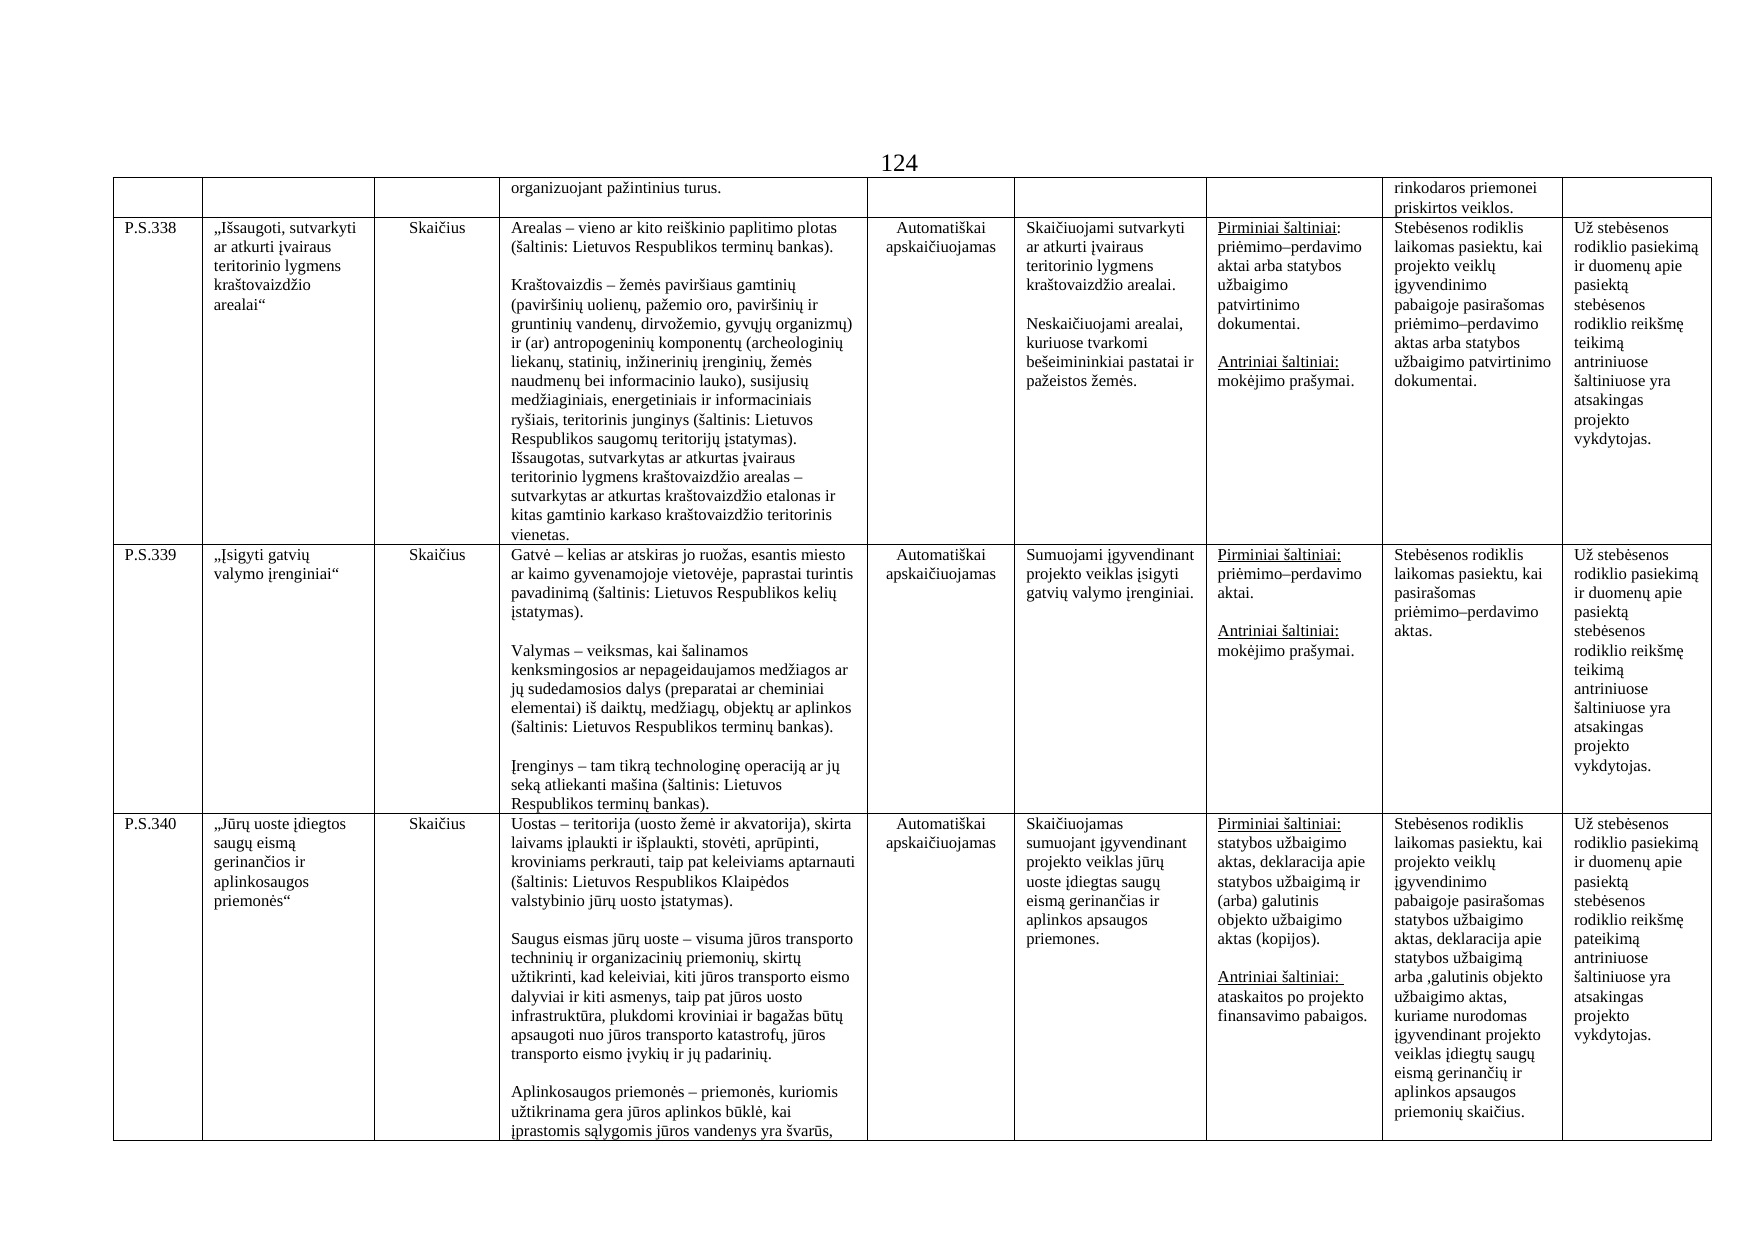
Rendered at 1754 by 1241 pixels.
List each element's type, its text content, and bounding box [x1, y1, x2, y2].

table_cell P.S.340 [114, 814, 202, 1140]
table_cell Uostas – teritorija (uosto žemė ir akvatorija), skirta laivams įplaukti ir išplaukti, stovėti, aprūpinti, kroviniams perkrauti, taip pat keleiviams aptarnauti (šaltinis: Lietuvos Respublikos Klaipėdos valstybinio jūrų uosto įstatymas). Saugus eismas jūrų uoste – visuma jūros transporto techninių ir organizacinių priemonių, skirtų užtikrinti, kad keleiviai, kiti jūros transporto eismo dalyviai ir kiti asmenys, taip pat jūros uosto infrastruktūra, plukdomi kroviniai ir bagažas būtų apsaugoti nuo jūros transporto katastrofų, jūros transporto eismo įvykių ir jų padarinių. Aplinkosaugos priemonės – priemonės, kuriomis užtikrinama gera jūros aplinkos būklė, kai įprastomis sąlygomis jūros vandenys yra švarūs, [500, 814, 867, 1140]
table_cell Automatiškai apskaičiuojamas [868, 218, 1014, 543]
table_cell Stebėsenos rodiklis laikomas pasiektu, kai projekto veiklų įgyvendinimo pabaigoje pasirašomas priėmimo–perdavimo aktas arba statybos užbaigimo patvirtinimo dokumentai. [1383, 218, 1562, 543]
table_cell Stebėsenos rodiklis laikomas pasiektu, kai projekto veiklų įgyvendinimo pabaigoje pasirašomas statybos užbaigimo aktas, deklaracija apie statybos užbaigimą arba ,galutinis objekto užbaigimo aktas, kuriame nurodomas įgyvendinant projekto veiklas įdiegtų saugų eismą gerinančių ir aplinkos apsaugos priemonių skaičius. [1383, 814, 1562, 1140]
table_cell Arealas – vieno ar kito reiškinio paplitimo plotas (šaltinis: Lietuvos Respublikos terminų bankas). Kraštovaizdis – žemės paviršiaus gamtinių (paviršinių uolienų, pažemio oro, paviršinių ir gruntinių vandenų, dirvožemio, gyvųjų organizmų) ir (ar) antropogeninių komponentų (archeologinių liekanų, statinių, inžinerinių įrenginių, žemės naudmenų bei informacinio lauko), susijusių medžiaginiais, energetiniais ir informaciniais ryšiais, teritorinis junginys (šaltinis: Lietuvos Respublikos saugomų teritorijų įstatymas). Išsaugotas, sutvarkytas ar atkurtas įvairaus teritorinio lygmens kraštovaizdžio arealas – sutvarkytas ar atkurtas kraštovaizdžio etalonas ir kitas gamtinio karkaso kraštovaizdžio teritorinis vienetas. [500, 218, 867, 543]
table_cell Už stebėsenos rodiklio pasiekimą ir duomenų apie pasiektą stebėsenos rodiklio reikšmę teikimą antriniuose šaltiniuose yra atsakingas projekto vykdytojas. [1563, 218, 1711, 543]
table_cell Skaičius [375, 545, 499, 813]
table_cell Skaičius [375, 814, 499, 1140]
table_cell [1563, 178, 1711, 217]
table_cell [1015, 178, 1206, 217]
table_cell Gatvė – kelias ar atskiras jo ruožas, esantis miesto ar kaimo gyvenamojoje vietovėje, paprastai turintis pavadinimą (šaltinis: Lietuvos Respublikos kelių įstatymas). Valymas – veiksmas, kai šalinamos kenksmingosios ar nepageidaujamos medžiagos ar jų sudedamosios dalys (preparatai ar cheminiai elementai) iš daiktų, medžiagų, objektų ar aplinkos (šaltinis: Lietuvos Respublikos terminų bankas). Įrenginys – tam tikrą technologinę operaciją ar jų seką atliekanti mašina (šaltinis: Lietuvos Respublikos terminų bankas). [500, 545, 867, 813]
table_cell Pirminiai šaltiniai: priėmimo–perdavimo aktai arba statybos užbaigimo patvirtinimo dokumentai. Antriniai šaltiniai: mokėjimo prašymai. [1207, 218, 1382, 543]
table_cell Automatiškai apskaičiuojamas [868, 545, 1014, 813]
table_cell Pirminiai šaltiniai: priėmimo–perdavimo aktai. Antriniai šaltiniai: mokėjimo prašymai. [1207, 545, 1382, 813]
table_cell Skaičiuojamas sumuojant įgyvendinant projekto veiklas jūrų uoste įdiegtas saugų eismą gerinančias ir aplinkos apsaugos priemones. [1015, 814, 1206, 1140]
table_cell „Įsigyti gatvių valymo įrenginiai“ [203, 545, 374, 813]
table_cell Sumuojami įgyvendinant projekto veiklas įsigyti gatvių valymo įrenginiai. [1015, 545, 1206, 813]
table_cell Stebėsenos rodiklis laikomas pasiektu, kai pasirašomas priėmimo–perdavimo aktas. [1383, 545, 1562, 813]
table_cell organizuojant pažintinius turus. [500, 178, 867, 217]
table_cell [203, 178, 374, 217]
table_cell [868, 178, 1014, 217]
table_cell P.S.339 [114, 545, 202, 813]
table_cell rinkodaros priemonei priskirtos veiklos. [1383, 178, 1562, 217]
table_cell Pirminiai šaltiniai: statybos užbaigimo aktas, deklaracija apie statybos užbaigimą ir (arba) galutinis objekto užbaigimo aktas (kopijos). Antriniai šaltiniai: ataskaitos po projekto finansavimo pabaigos. [1207, 814, 1382, 1140]
table_cell Skaičiuojami sutvarkyti ar atkurti įvairaus teritorinio lygmens kraštovaizdžio arealai. Neskaičiuojami arealai, kuriuose tvarkomi bešeimininkiai pastatai ir pažeistos žemės. [1015, 218, 1206, 543]
table_cell Automatiškai apskaičiuojamas [868, 814, 1014, 1140]
table_cell Už stebėsenos rodiklio pasiekimą ir duomenų apie pasiektą stebėsenos rodiklio reikšmę pateikimą antriniuose šaltiniuose yra atsakingas projekto vykdytojas. [1563, 814, 1711, 1140]
table_cell Skaičius [375, 218, 499, 543]
table_cell [114, 178, 202, 217]
table_cell „Jūrų uoste įdiegtos saugų eismą gerinančios ir aplinkosaugos priemonės“ [203, 814, 374, 1140]
table_cell [375, 178, 499, 217]
table_cell P.S.338 [114, 218, 202, 543]
table_cell „Išsaugoti, sutvarkyti ar atkurti įvairaus teritorinio lygmens kraštovaizdžio arealai“ [203, 218, 374, 543]
table_cell Už stebėsenos rodiklio pasiekimą ir duomenų apie pasiektą stebėsenos rodiklio reikšmę teikimą antriniuose šaltiniuose yra atsakingas projekto vykdytojas. [1563, 545, 1711, 813]
table_cell [1207, 178, 1382, 217]
